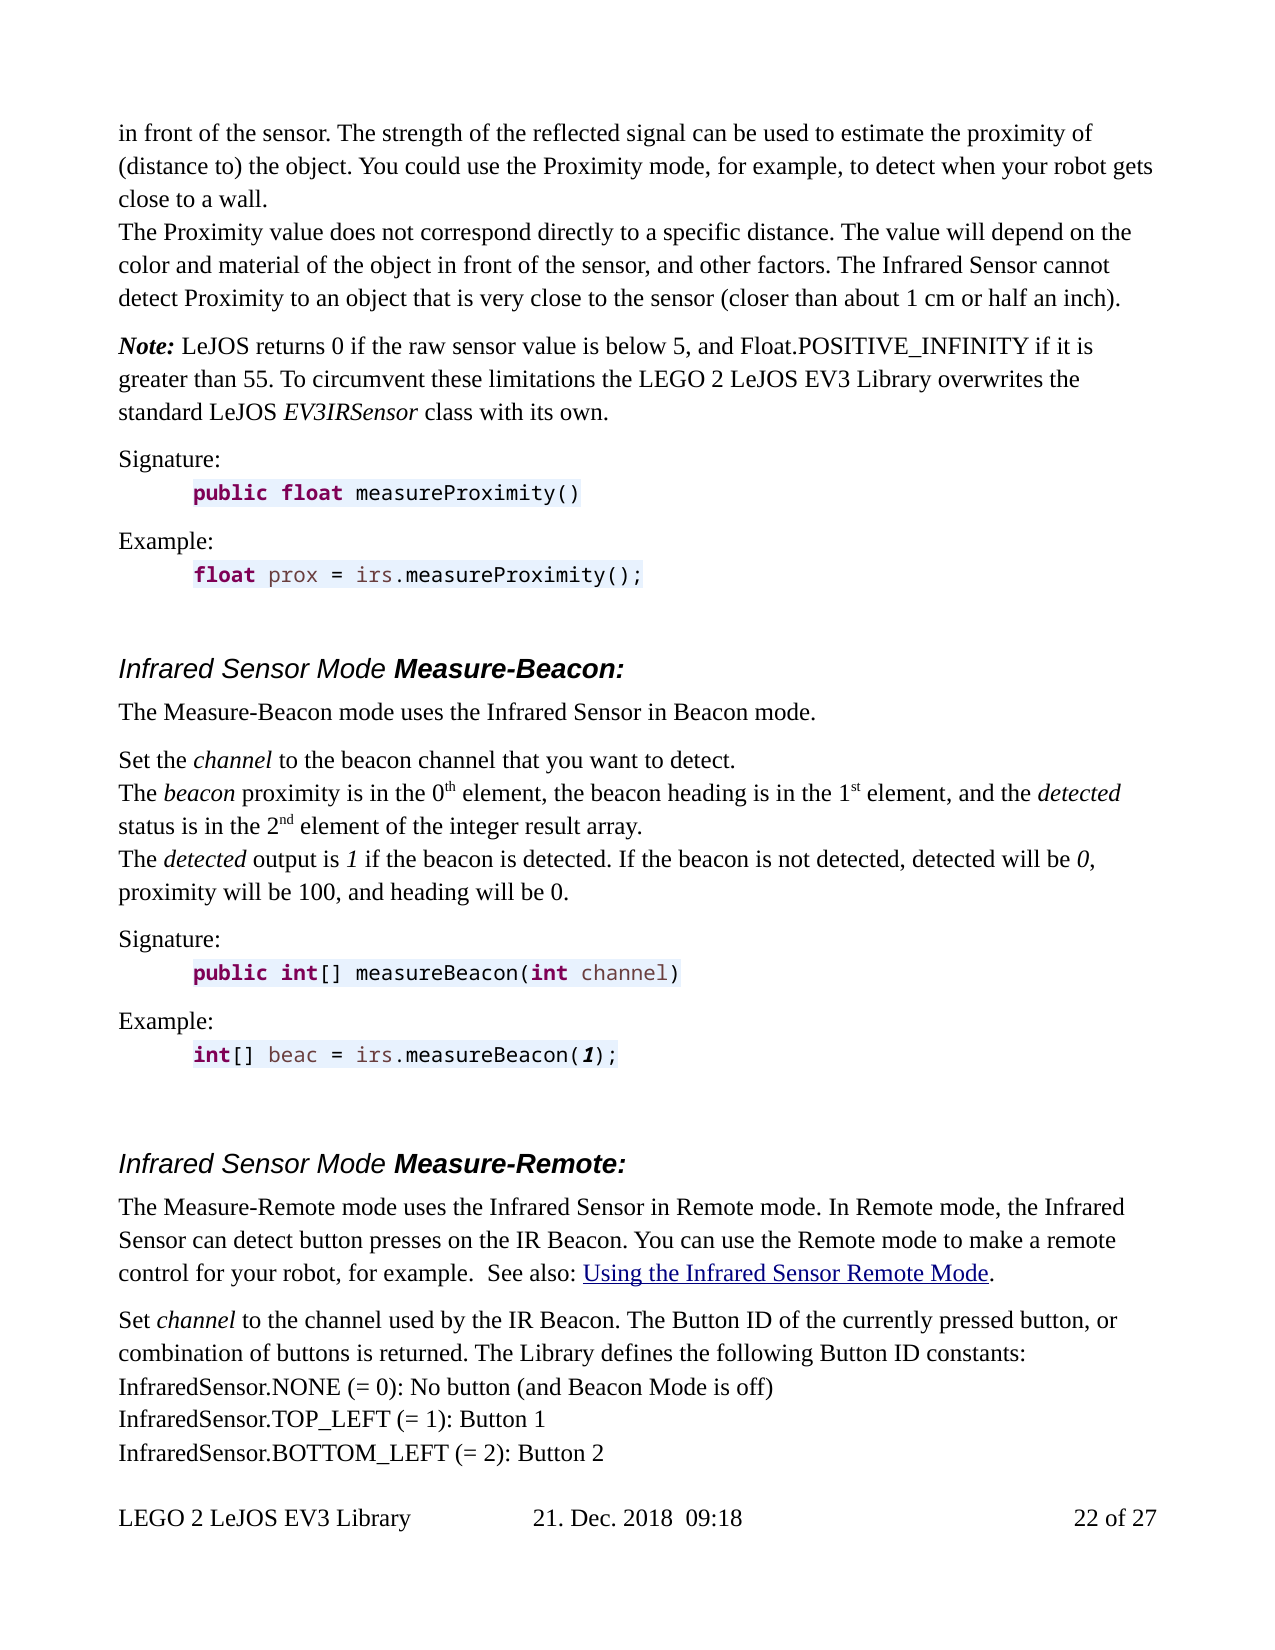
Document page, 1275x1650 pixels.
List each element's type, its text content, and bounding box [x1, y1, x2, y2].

text The Measure-Beacon mode uses the Infrared Sensor in Beacon mode. [118, 697, 1157, 726]
text Signature: public float measureProximity() [118, 444, 1157, 507]
text Example: float prox = irs.measureProximity(); [118, 526, 1157, 621]
text Note: LeJOS returns 0 if the raw sensor value is below 5, and Float.POSITIVE_INFINITY if it is greater than 55. To circumvent these limitations the LEGO 2 LeJOS EV3 Library overwrites the standard LeJOS EV3IRSensor class with its own. [118, 331, 1157, 426]
text in front of the sensor. The strength of the reflected signal can be used to estimate the proximity of (distance to) the object. You could use the Proximity mode, for example, to detect when your robot gets close to a wall. The Proximity value does not correspond directly to a specific distance. The value will depend on the color and material of the object in front of the sensor, and other factors. The Infrared Sensor cannot detect Proximity to an object that is very close to the sensor (closer than about 1 cm or half an inch). [118, 118, 1157, 312]
subtitle Infrared Sensor Mode Measure-Remote: [118, 1147, 1157, 1179]
text Signature: public int[] measureBeacon(int channel) [118, 924, 1157, 987]
text Set the channel to the beacon channel that you want to detect. The beacon proximity is in the 0th element, the beacon heading is in the 1st element, and the detected status is in the 2nd element of the integer result array. The detected output is 1 if the beacon is detected. If the beacon is not detected, detected will be 0, proximity will be 100, and heading will be 0. [118, 745, 1157, 906]
text Set channel to the channel used by the IR Beacon. The Button ID of the currently pressed button, or combination of buttons is returned. The Library defines the following Button ID constants: InfraredSensor.NONE (= 0): No button (and Beacon Mode is off) InfraredSensor.TOP_LEFT (= 1): Button 1 InfraredSensor.BOTTOM_LEFT (= 2): Button 2 [118, 1306, 1157, 1466]
subtitle Infrared Sensor Mode Measure-Beacon: [118, 653, 1157, 685]
text The Measure-Remote mode uses the Infrared Sensor in Remote mode. In Remote mode, the Infrared Sensor can detect button presses on the IR Beacon. You can use the Remote mode to make a remote control for your robot, for example. See also: Using the Infrared Sensor Remote Mode. [118, 1192, 1157, 1287]
text Example: int[] beac = irs.measureBeacon(1); [118, 1006, 1157, 1068]
